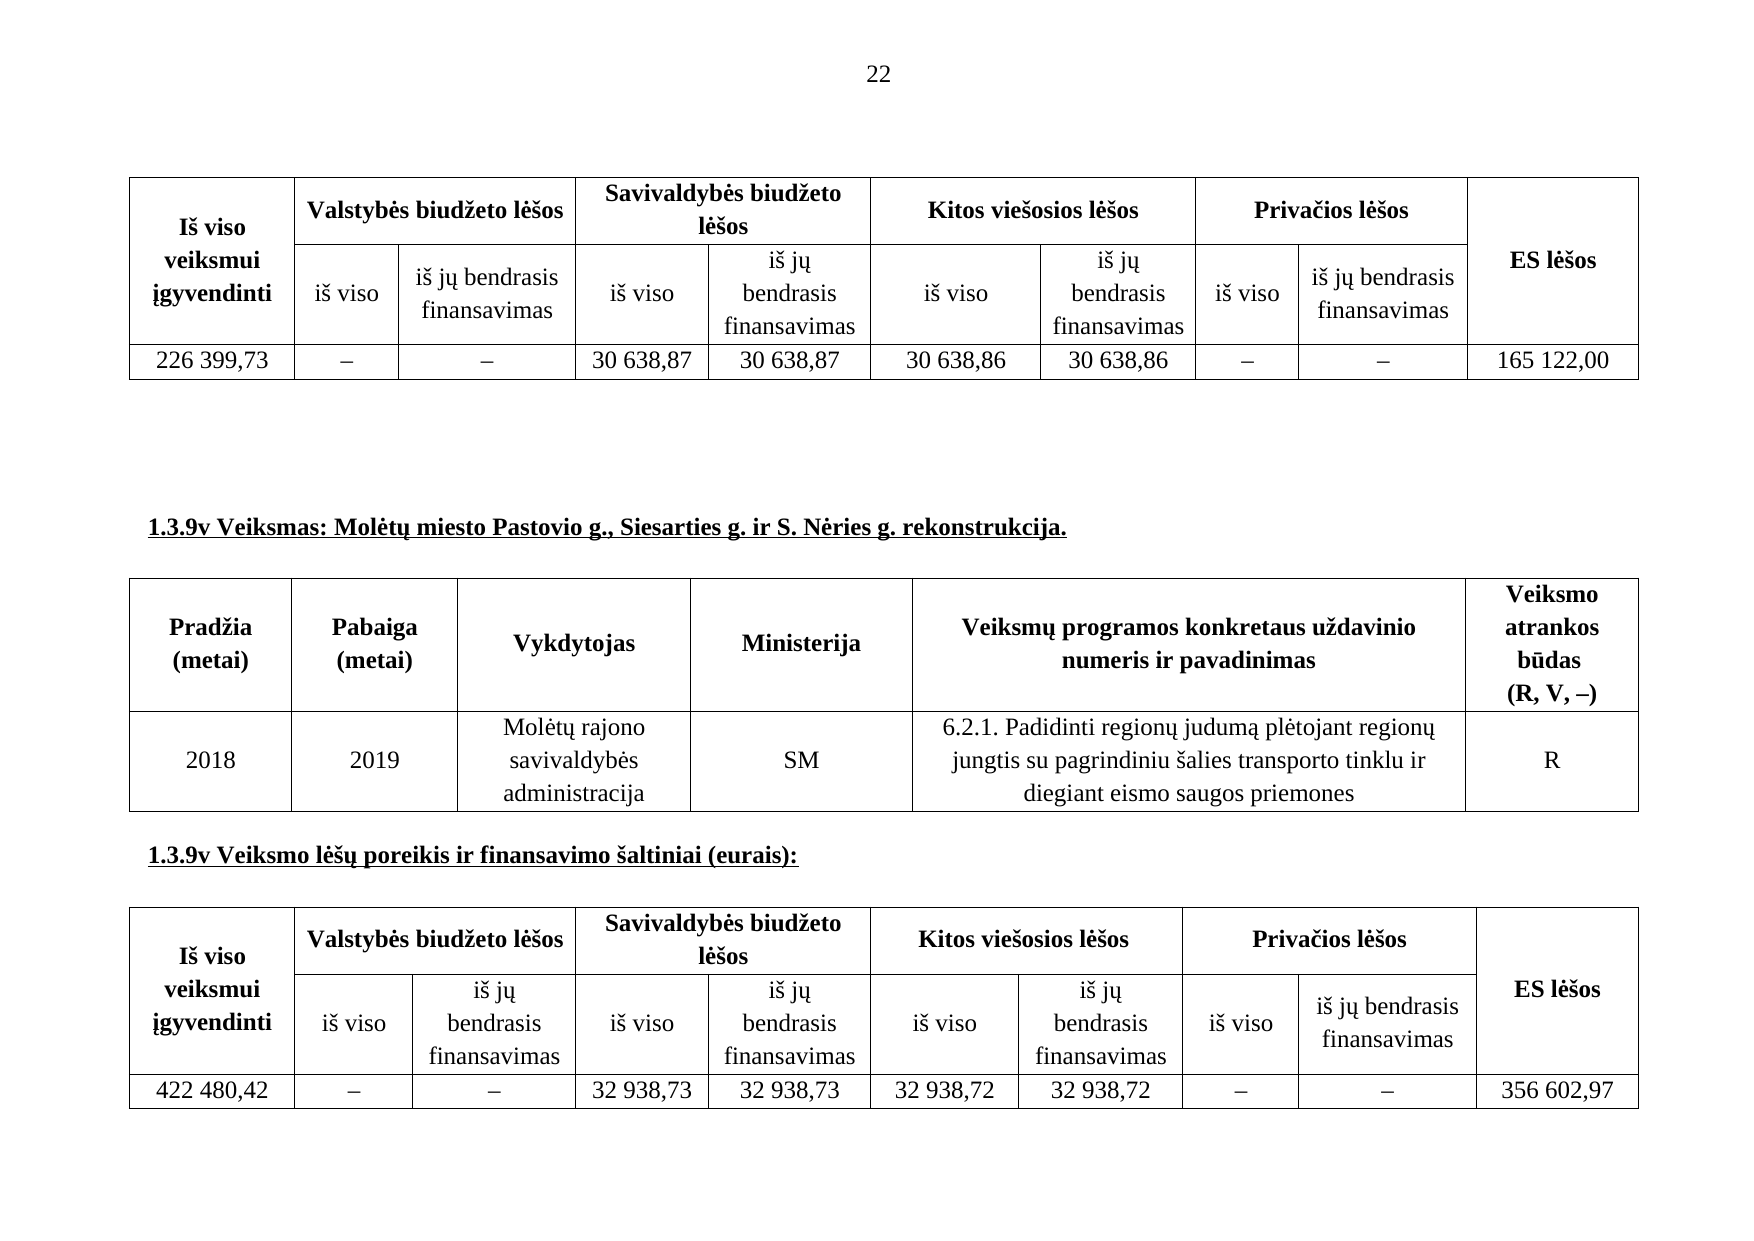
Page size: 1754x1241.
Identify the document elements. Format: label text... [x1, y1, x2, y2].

table_header Iš viso veiksmui įgyvendinti [130, 178, 294, 344]
table_header Savivaldybės biudžeto lėšos [576, 178, 870, 244]
table_cell 165 122,00 [1468, 345, 1638, 378]
table_cell 32 938,72 [871, 1075, 1018, 1108]
table_cell 226 399,73 [130, 345, 294, 378]
table_header Valstybės biudžeto lėšos [295, 178, 575, 244]
table_header Kitos viešosios lėšos [871, 178, 1195, 244]
table_cell iš jų bendrasis finansavimas [1299, 975, 1476, 1074]
table_cell – [295, 1075, 412, 1108]
table_cell 422 480,42 [130, 1075, 294, 1108]
table_header Kitos viešosios lėšos [871, 908, 1182, 974]
table_cell SM [691, 712, 912, 811]
table_cell iš jų bendrasis finansavimas [709, 975, 870, 1074]
table_header Savivaldybės biudžeto lėšos [576, 908, 870, 974]
table_cell iš viso [295, 245, 398, 344]
table_cell – [1183, 1075, 1298, 1108]
table_cell – [295, 345, 398, 378]
table_header Pradžia (metai) [130, 579, 291, 711]
table_header ES lėšos [1468, 178, 1638, 344]
table_header Privačios lėšos [1196, 178, 1467, 244]
table_cell – [413, 1075, 575, 1108]
table_cell 356 602,97 [1477, 1075, 1638, 1108]
table_cell – [1299, 1075, 1476, 1108]
table_header Privačios lėšos [1183, 908, 1476, 974]
table_header ES lėšos [1477, 908, 1638, 1074]
text 1.3.9v Veiksmo lėšų poreikis ir finansavimo šaltiniai (eurais): [118, 841, 1639, 869]
table_cell iš viso [1196, 245, 1298, 344]
table_cell 30 638,87 [709, 345, 870, 378]
table_cell 6.2.1. Padidinti regionų judumą plėtojant regionų jungtis su pagrindiniu šalies transporto tinklu ir diegiant eismo saugos priemones [913, 712, 1465, 811]
table_cell iš jų bendrasis finansavimas [399, 245, 575, 344]
table_cell Molėtų rajono savivaldybės administracija [458, 712, 690, 811]
table_cell 32 938,72 [1019, 1075, 1182, 1108]
table_cell iš viso [1183, 975, 1298, 1074]
table_header Veiksmų programos konkretaus uždavinio numeris ir pavadinimas [913, 579, 1465, 711]
table_header Veiksmo atrankos būdas (R, V, –) [1466, 579, 1638, 711]
table_cell R [1466, 712, 1638, 811]
table_cell 32 938,73 [576, 1075, 708, 1108]
table_cell iš jų bendrasis finansavimas [1019, 975, 1182, 1074]
table_cell iš jų bendrasis finansavimas [709, 245, 870, 344]
table_header Valstybės biudžeto lėšos [295, 908, 575, 974]
table_header Pabaiga (metai) [292, 579, 457, 711]
table_cell 30 638,87 [576, 345, 708, 378]
table_cell iš jų bendrasis finansavimas [1299, 245, 1467, 344]
table_cell iš viso [576, 975, 708, 1074]
table_cell iš jų bendrasis finansavimas [1041, 245, 1195, 344]
text 1.3.9v Veiksmas: Molėtų miesto Pastovio g., Siesarties g. ir S. Nėries g. rekonstrukcija. [118, 512, 1639, 540]
table_header Ministerija [691, 579, 912, 711]
table_cell iš viso [295, 975, 412, 1074]
table_header Iš viso veiksmui įgyvendinti [130, 908, 294, 1074]
table_cell 2018 [130, 712, 291, 811]
table_cell – [399, 345, 575, 378]
table_cell 32 938,73 [709, 1075, 870, 1108]
table_cell iš jų bendrasis finansavimas [413, 975, 575, 1074]
table_cell iš viso [576, 245, 708, 344]
table_cell 30 638,86 [1041, 345, 1195, 378]
table_cell – [1196, 345, 1298, 378]
table_cell 2019 [292, 712, 457, 811]
table_cell 30 638,86 [871, 345, 1040, 378]
table_cell – [1299, 345, 1467, 378]
table_cell iš viso [871, 245, 1040, 344]
table_header Vykdytojas [458, 579, 690, 711]
table_cell iš viso [871, 975, 1018, 1074]
